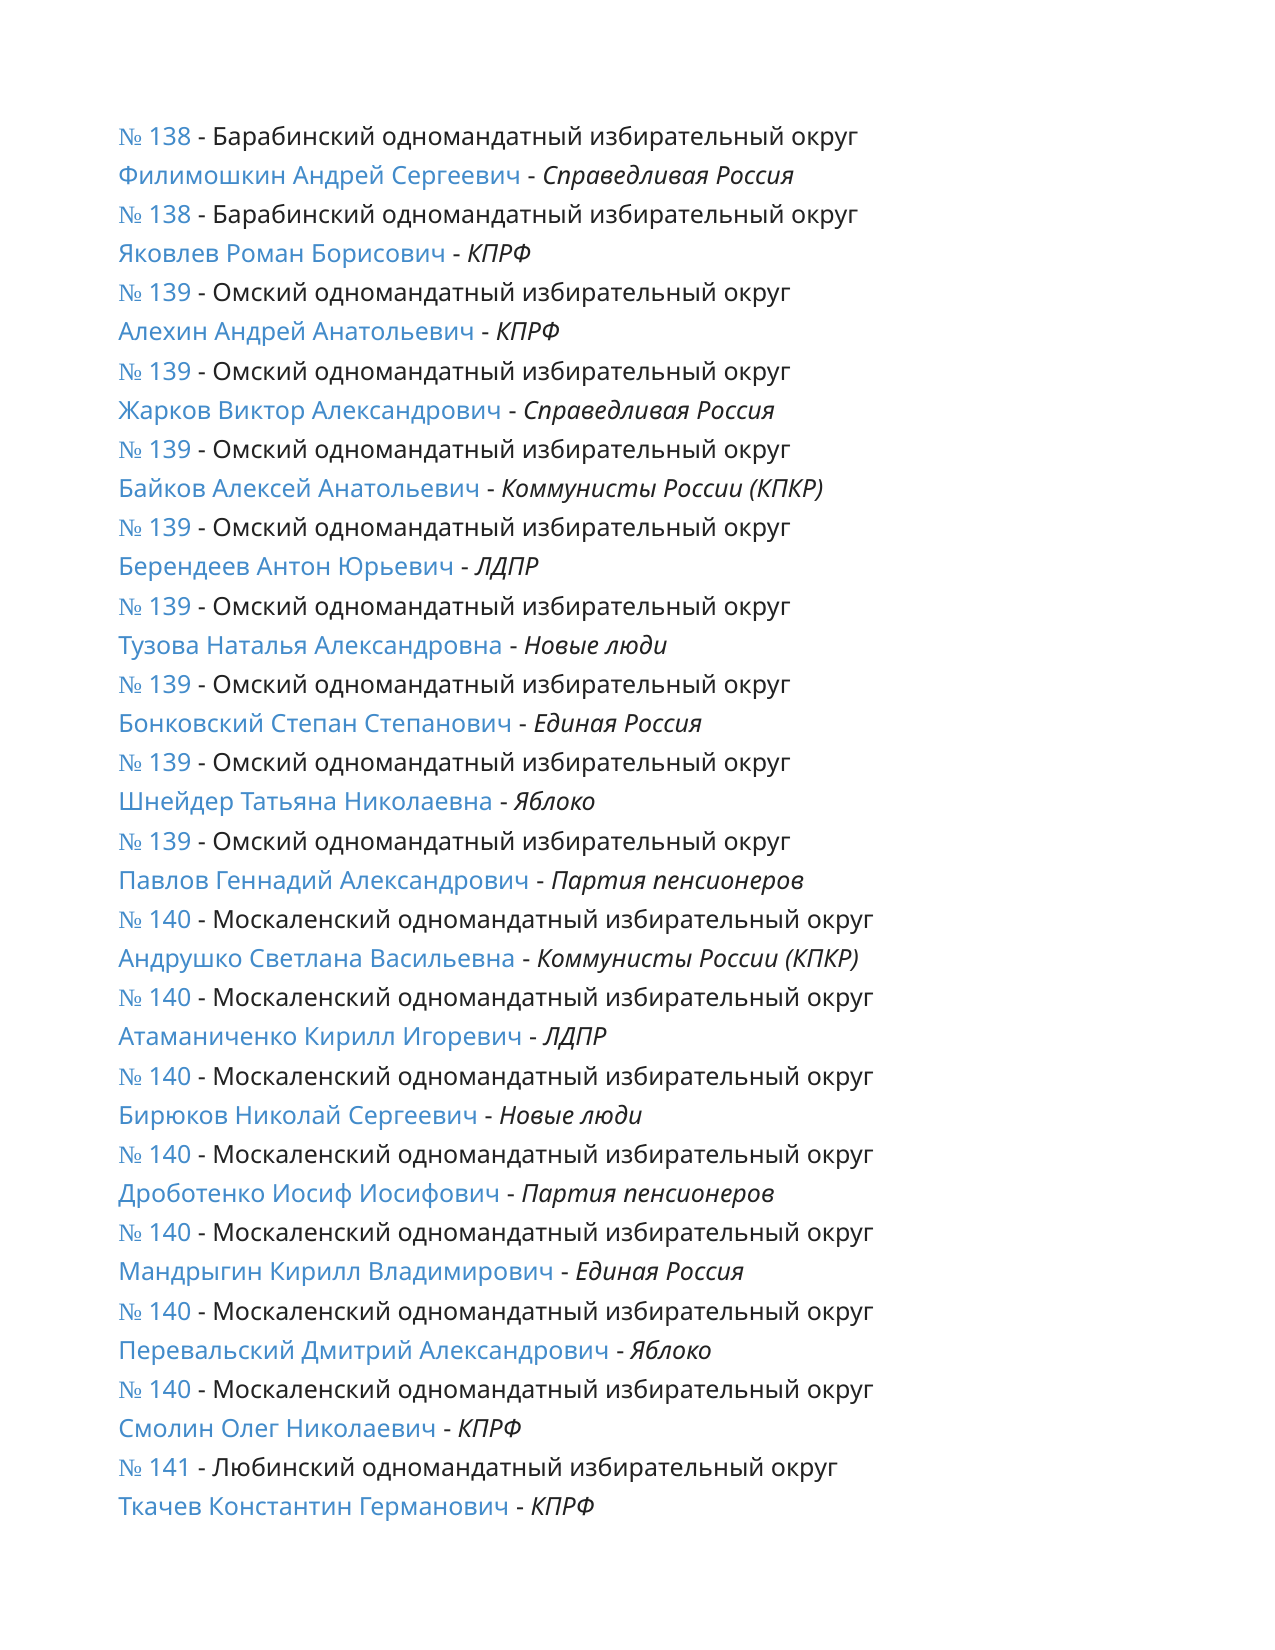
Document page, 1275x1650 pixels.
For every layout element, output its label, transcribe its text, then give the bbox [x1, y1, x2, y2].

text Тузова Наталья Александровна - Новые люди [118, 627, 1157, 661]
text Байков Алексей Анатольевич - Коммунисты России (КПКР) [118, 471, 1157, 505]
text № 140 - Москаленский одномандатный избирательный округ [118, 1371, 1157, 1406]
text № 140 - Москаленский одномандатный избирательный округ [118, 1136, 1157, 1171]
text № 141 - Любинский одномандатный избирательный округ [118, 1450, 1157, 1484]
text № 139 - Омский одномандатный избирательный округ [118, 510, 1157, 544]
text Ткачев Константин Германович - КПРФ [118, 1489, 1157, 1523]
text Мандрыгин Кирилл Владимирович - Единая Россия [118, 1254, 1157, 1288]
text Алехин Андрей Анатольевич - КПРФ [118, 314, 1157, 348]
text № 139 - Омский одномандатный избирательный округ [118, 275, 1157, 309]
text № 140 - Москаленский одномандатный избирательный округ [118, 1215, 1157, 1249]
text Яковлев Роман Борисович - КПРФ [118, 236, 1157, 270]
text № 138 - Барабинский одномандатный избирательный округ [118, 196, 1157, 231]
text Жарков Виктор Александрович - Справедливая Россия [118, 392, 1157, 426]
text № 140 - Москаленский одномандатный избирательный округ [118, 1293, 1157, 1327]
text № 140 - Москаленский одномандатный избирательный округ [118, 1058, 1157, 1092]
text № 139 - Омский одномандатный избирательный округ [118, 353, 1157, 387]
text Филимошкин Андрей Сергеевич - Справедливая Россия [118, 157, 1157, 191]
text Атаманиченко Кирилл Игоревич - ЛДПР [118, 1019, 1157, 1053]
text Шнейдер Татьяна Николаевна - Яблоко [118, 784, 1157, 818]
text № 140 - Москаленский одномандатный избирательный округ [118, 980, 1157, 1014]
text № 139 - Омский одномандатный избирательный округ [118, 823, 1157, 857]
text Дроботенко Иосиф Иосифович - Партия пенсионеров [118, 1176, 1157, 1210]
text № 139 - Омский одномандатный избирательный округ [118, 431, 1157, 466]
text № 138 - Барабинский одномандатный избирательный округ [118, 118, 1157, 152]
text Смолин Олег Николаевич - КПРФ [118, 1411, 1157, 1445]
text Бонковский Степан Степанович - Единая Россия [118, 706, 1157, 740]
text Павлов Геннадий Александрович - Партия пенсионеров [118, 862, 1157, 896]
text № 139 - Омский одномандатный избирательный округ [118, 588, 1157, 622]
text № 140 - Москаленский одномандатный избирательный округ [118, 901, 1157, 936]
text Перевальский Дмитрий Александрович - Яблоко [118, 1332, 1157, 1366]
text № 139 - Омский одномандатный избирательный округ [118, 745, 1157, 779]
text Бирюков Николай Сергеевич - Новые люди [118, 1097, 1157, 1131]
text № 139 - Омский одномандатный избирательный округ [118, 666, 1157, 701]
text Берендеев Антон Юрьевич - ЛДПР [118, 549, 1157, 583]
text Андрушко Светлана Васильевна - Коммунисты России (КПКР) [118, 941, 1157, 975]
